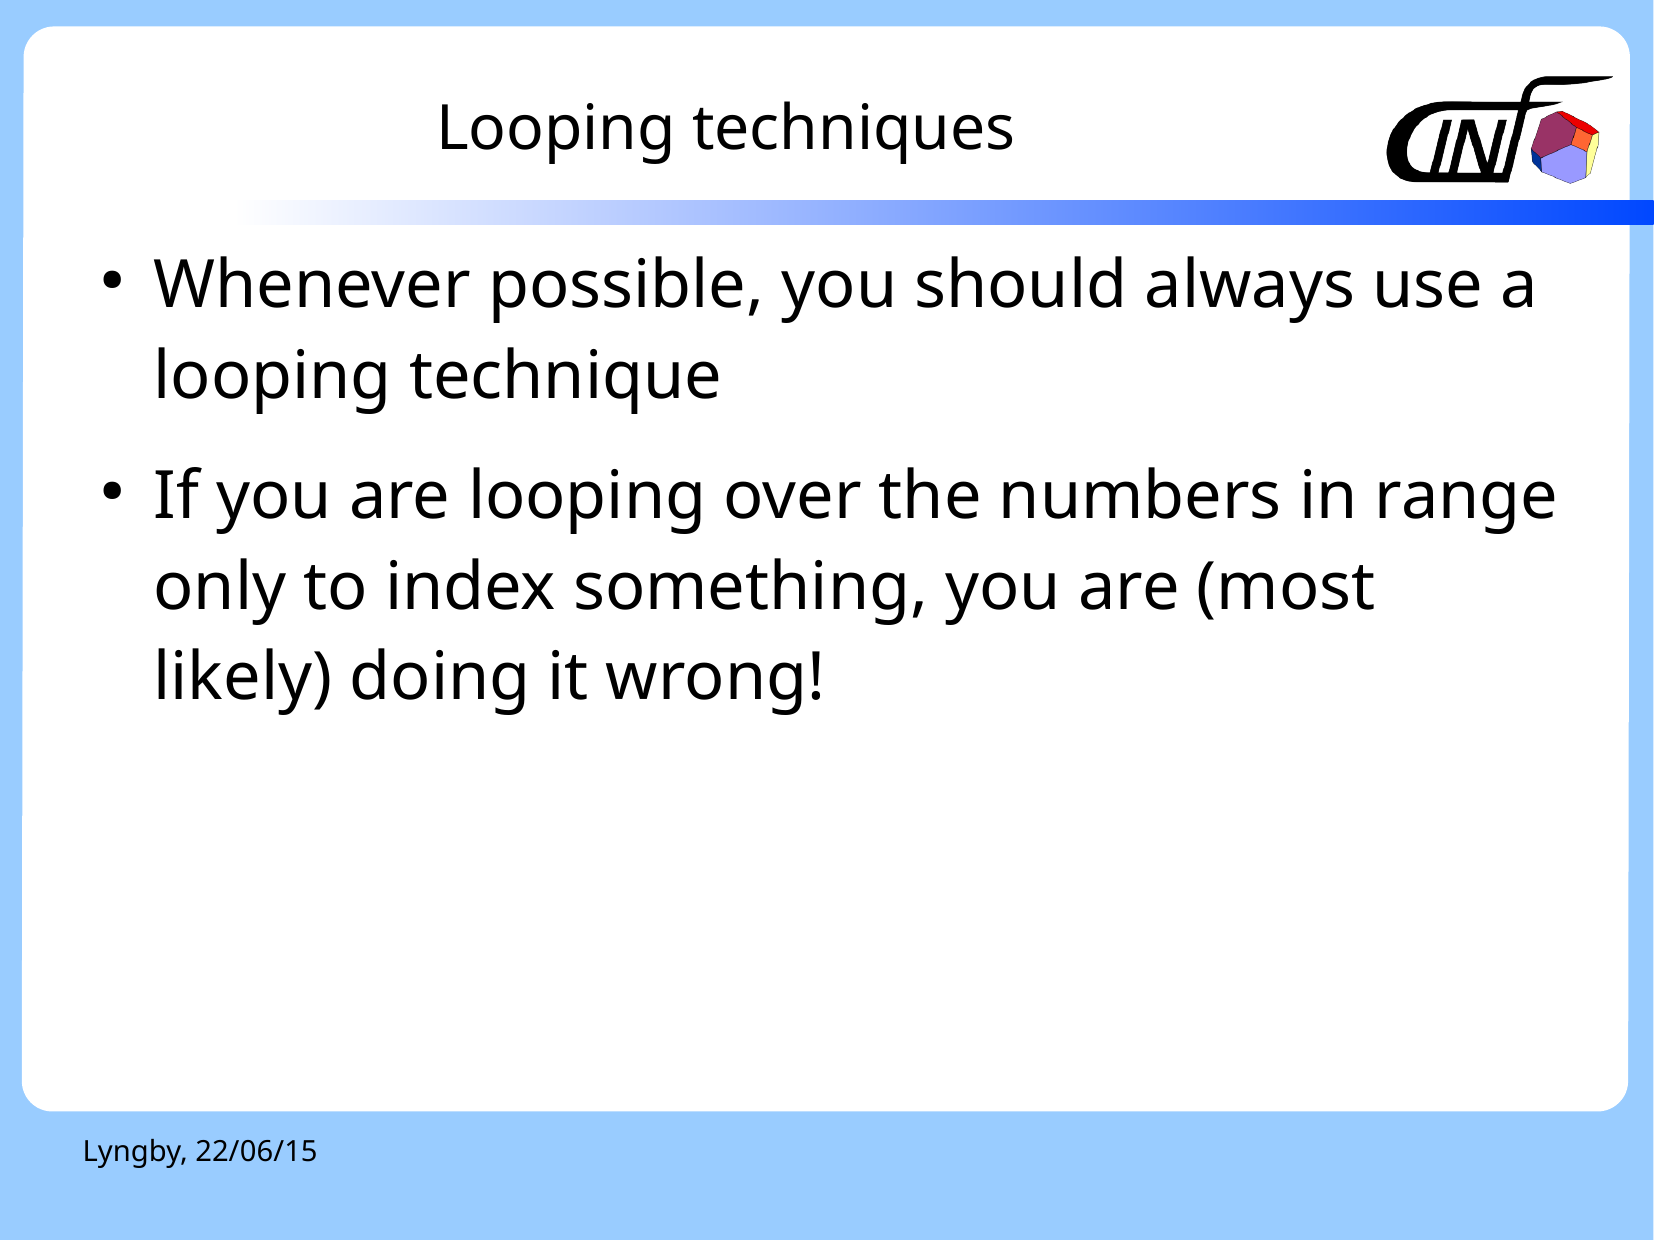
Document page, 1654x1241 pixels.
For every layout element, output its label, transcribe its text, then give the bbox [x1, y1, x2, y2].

picture [1386, 76, 1613, 184]
title Looping techniques [82, 49, 1371, 201]
list Whenever possible, you should always use a looping technique If you are looping over the numbers in range only to index something, you are (most likely) doing it wrong! [82, 236, 1571, 1055]
text_box 1442 [956, 201, 961, 224]
